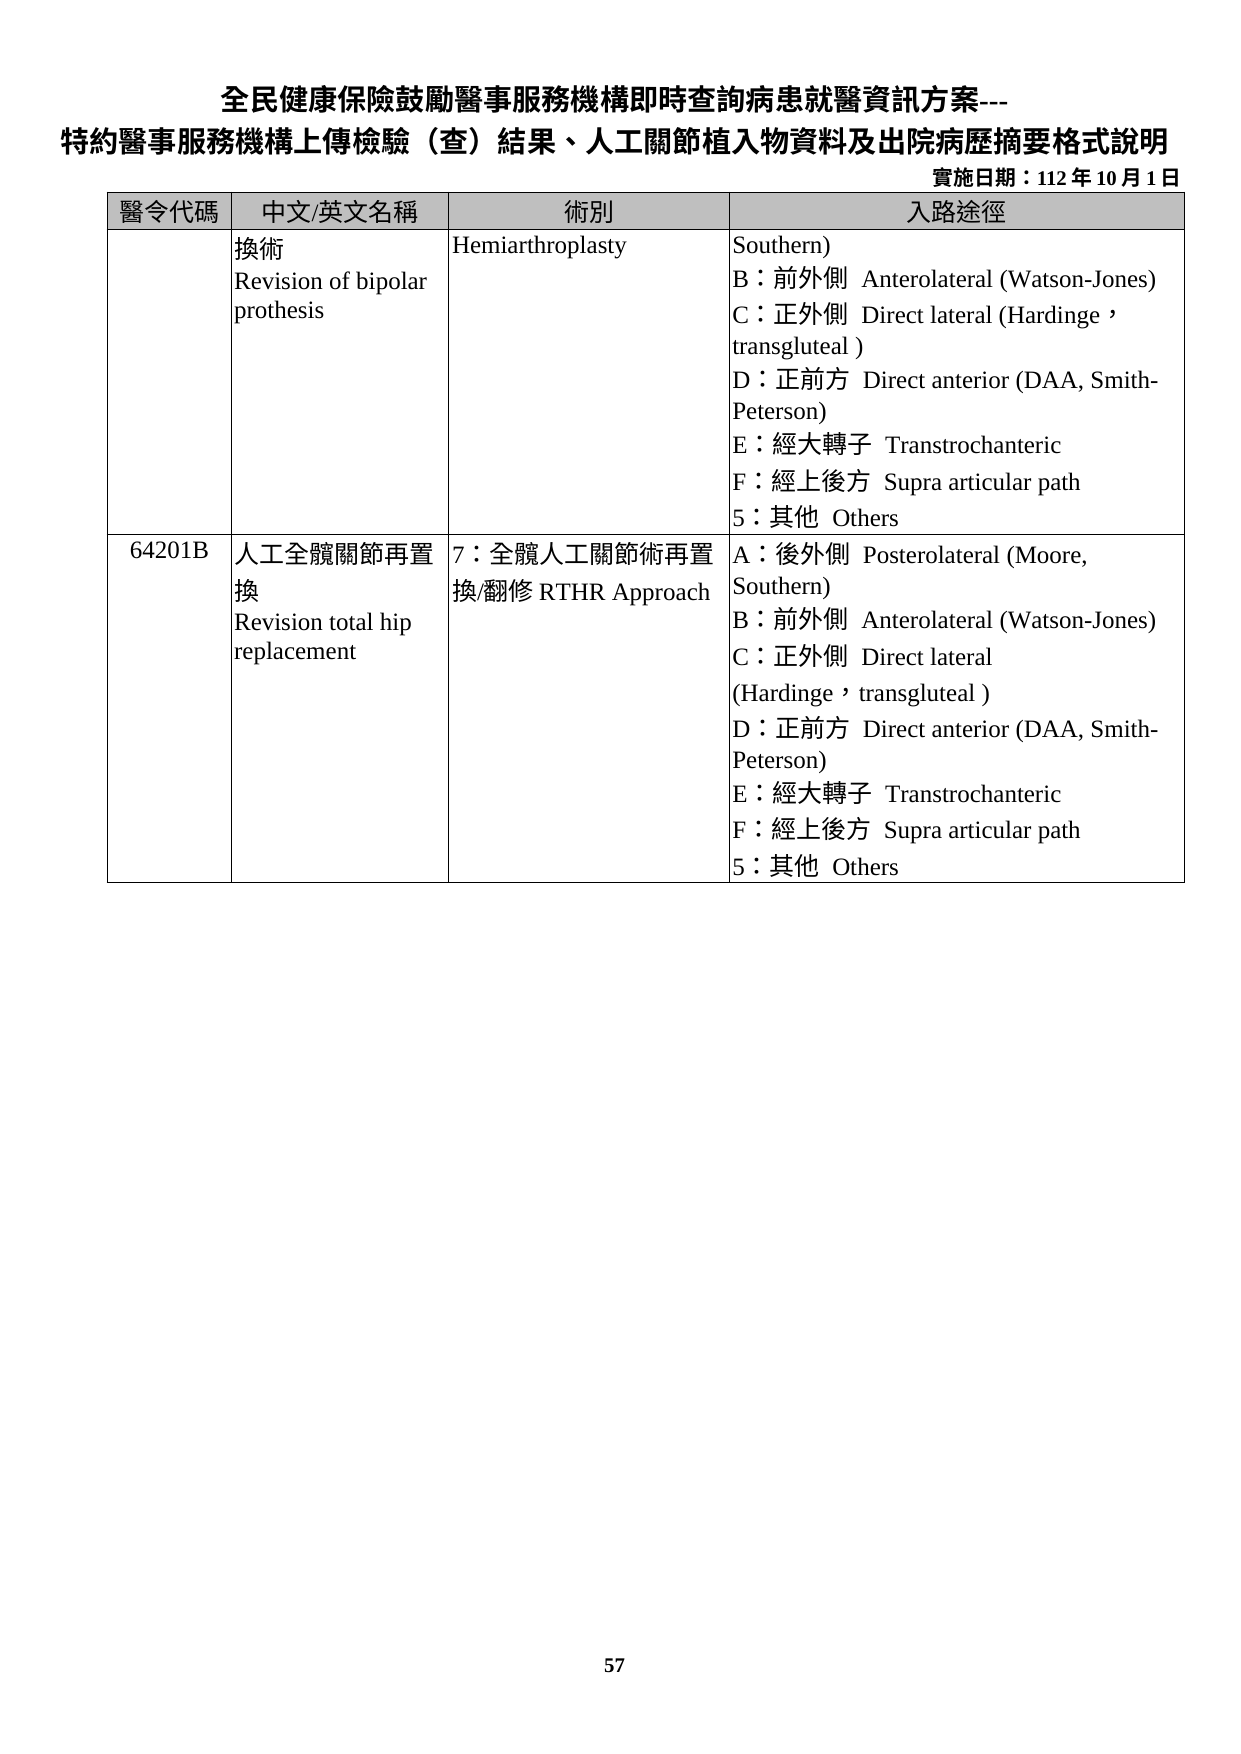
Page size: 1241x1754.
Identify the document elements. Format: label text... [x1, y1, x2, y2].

table_header 醫令代碼 [108, 193, 231, 229]
table_cell 64201B [108, 535, 231, 882]
table_cell 人工全髖關節再置換 Revision total hip replacement [232, 535, 448, 882]
table_cell A：後外側 Posterolateral (Moore, Southern) B：前外側 Anterolateral (Watson-Jones) C：正外側 Direct lateral (Hardinge，transgluteal ) D：正前方 Direct anterior (DAA, Smith-Peterson) E：經大轉子 Transtrochanteric F：經上後方 Supra articular path 5：其他 Others [730, 535, 1184, 882]
table_cell 換術 Revision of bipolar prothesis [232, 230, 448, 534]
table_cell [108, 230, 231, 534]
table_cell Hemiarthroplasty [449, 230, 729, 534]
table_header 術別 [449, 193, 729, 229]
table_cell Southern) B：前外側 Anterolateral (Watson-Jones) C：正外側 Direct lateral (Hardinge， transgluteal ) D：正前方 Direct anterior (DAA, Smith-Peterson) E：經大轉子 Transtrochanteric F：經上後方 Supra articular path 5：其他 Others [730, 230, 1184, 534]
table_header 中文/英文名稱 [232, 193, 448, 229]
table_header 入路途徑 [730, 193, 1184, 229]
table_cell 7：全髖人工關節術再置換/翻修RTHR Approach [449, 535, 729, 882]
